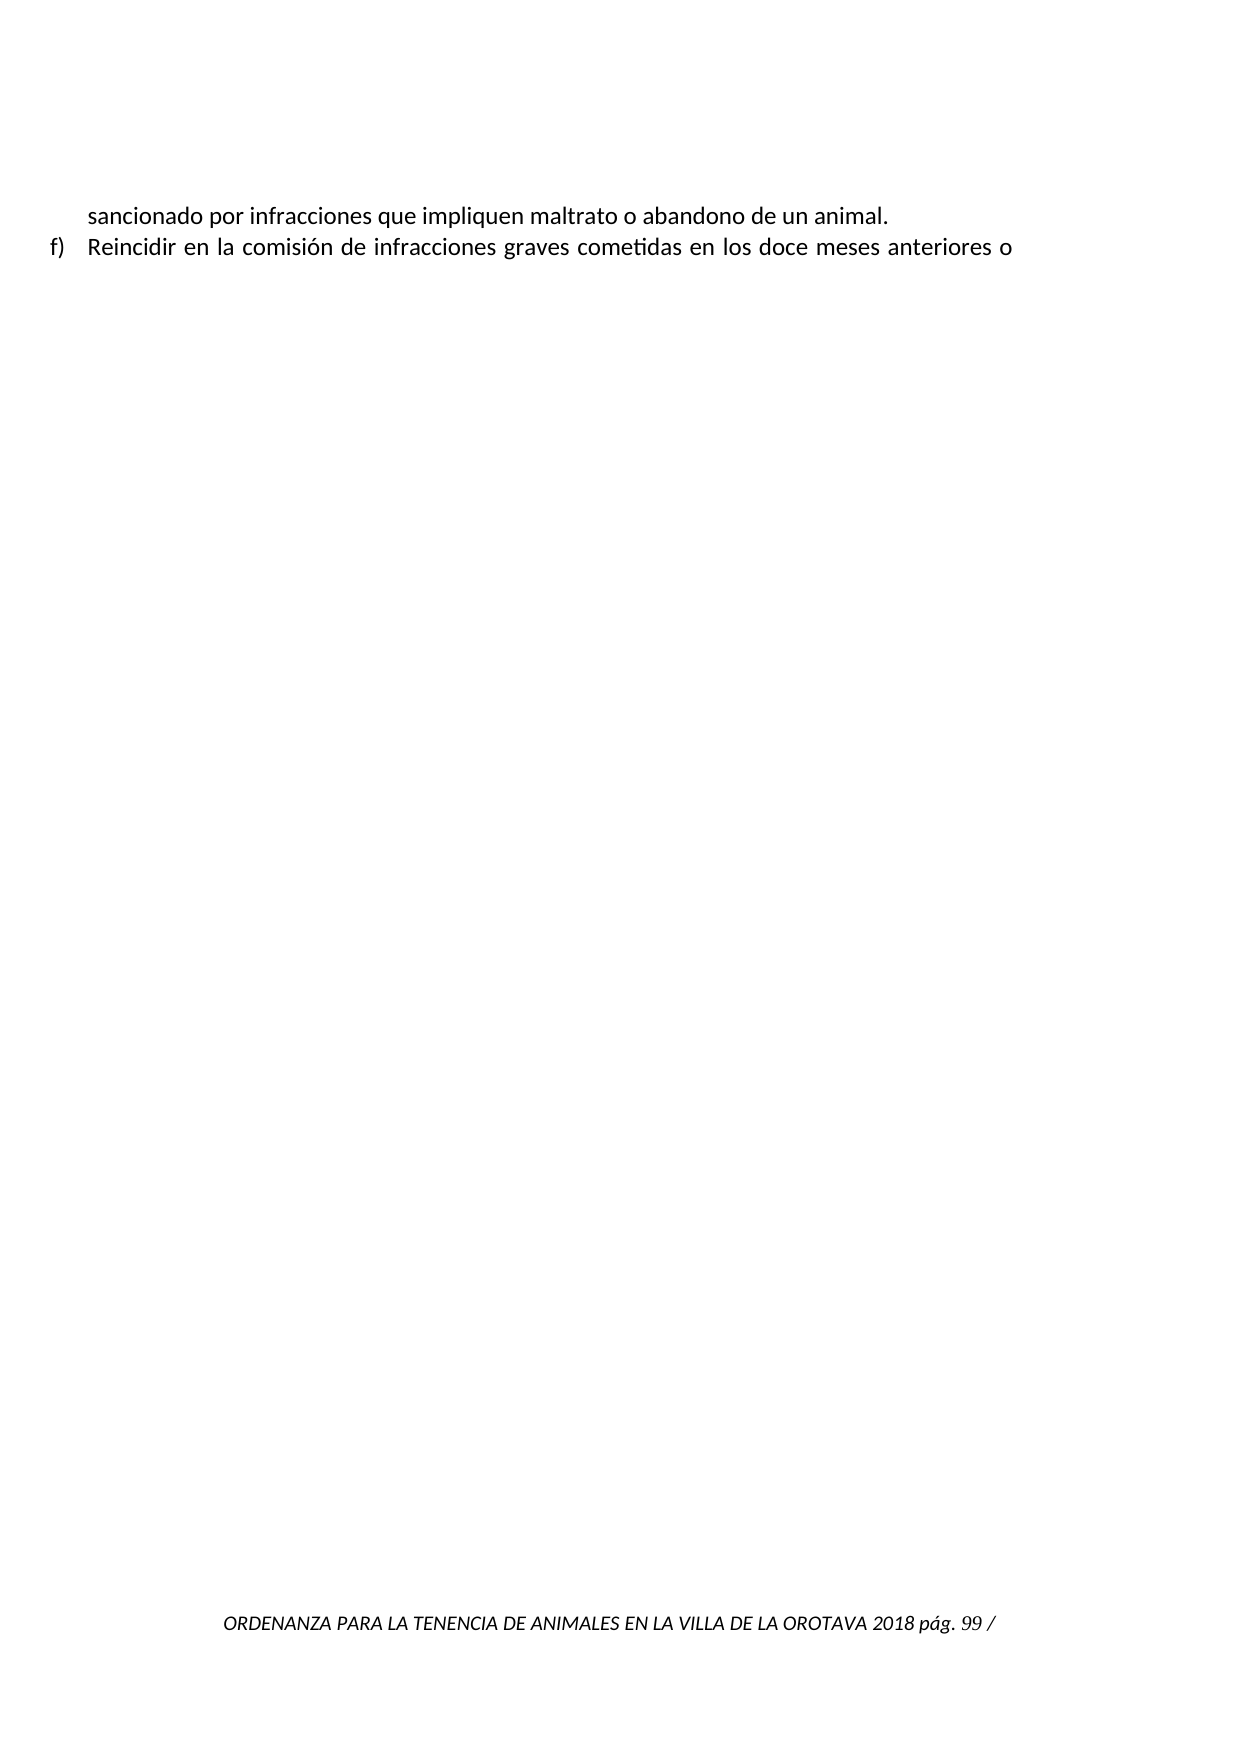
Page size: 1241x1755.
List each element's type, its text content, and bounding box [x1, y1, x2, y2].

list sancionado por infracciones que impliquen maltrato o abandono de un animal. [87, 200, 1122, 231]
list Reincidir en la comisión de infracciones graves cometidas en los doce meses anteriores o [50, 231, 1149, 261]
